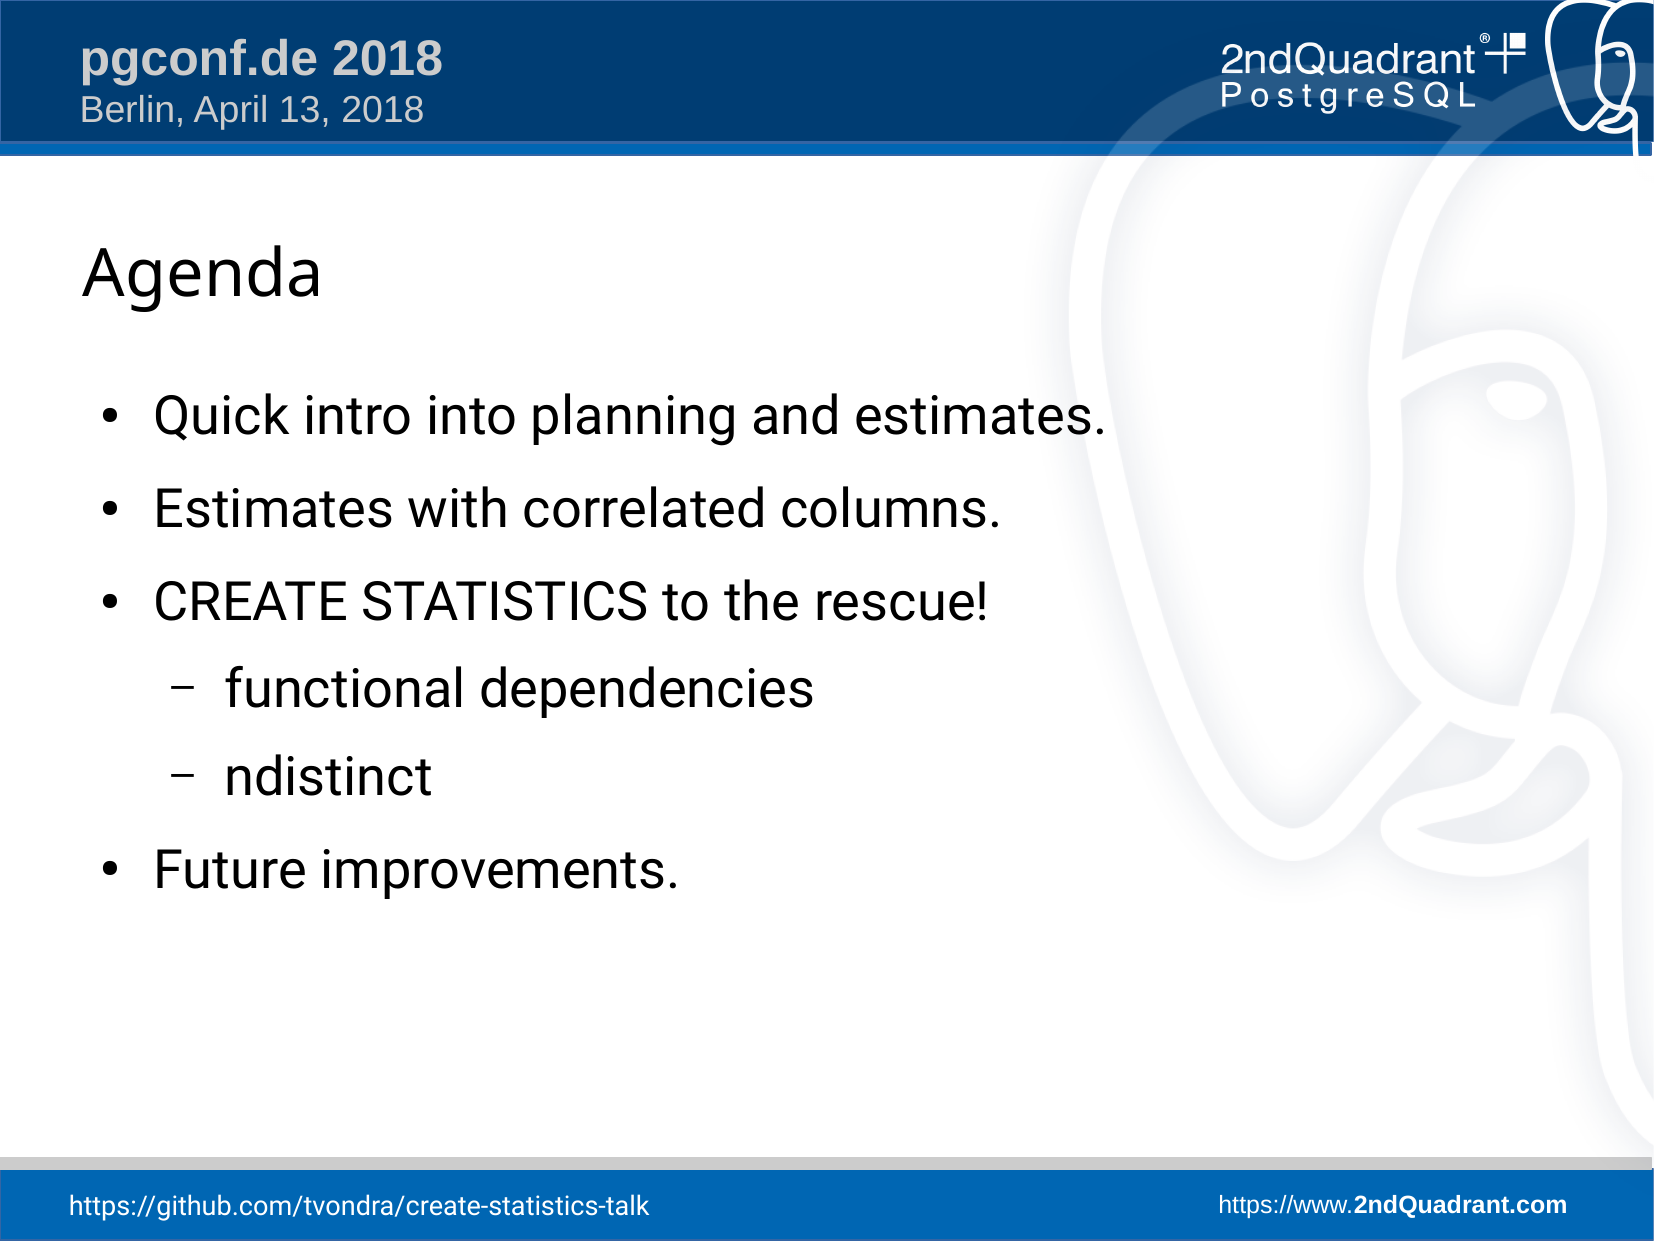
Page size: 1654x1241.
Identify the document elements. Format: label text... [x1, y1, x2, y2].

title Agenda [82, 167, 1571, 375]
list Quick intro into planning and estimates. Estimates with correlated columns. CREATE STATISTICS to the rescue! functional dependencies ndistinct Future improvements. [82, 384, 1571, 1104]
picture [632, 0, 1654, 1241]
